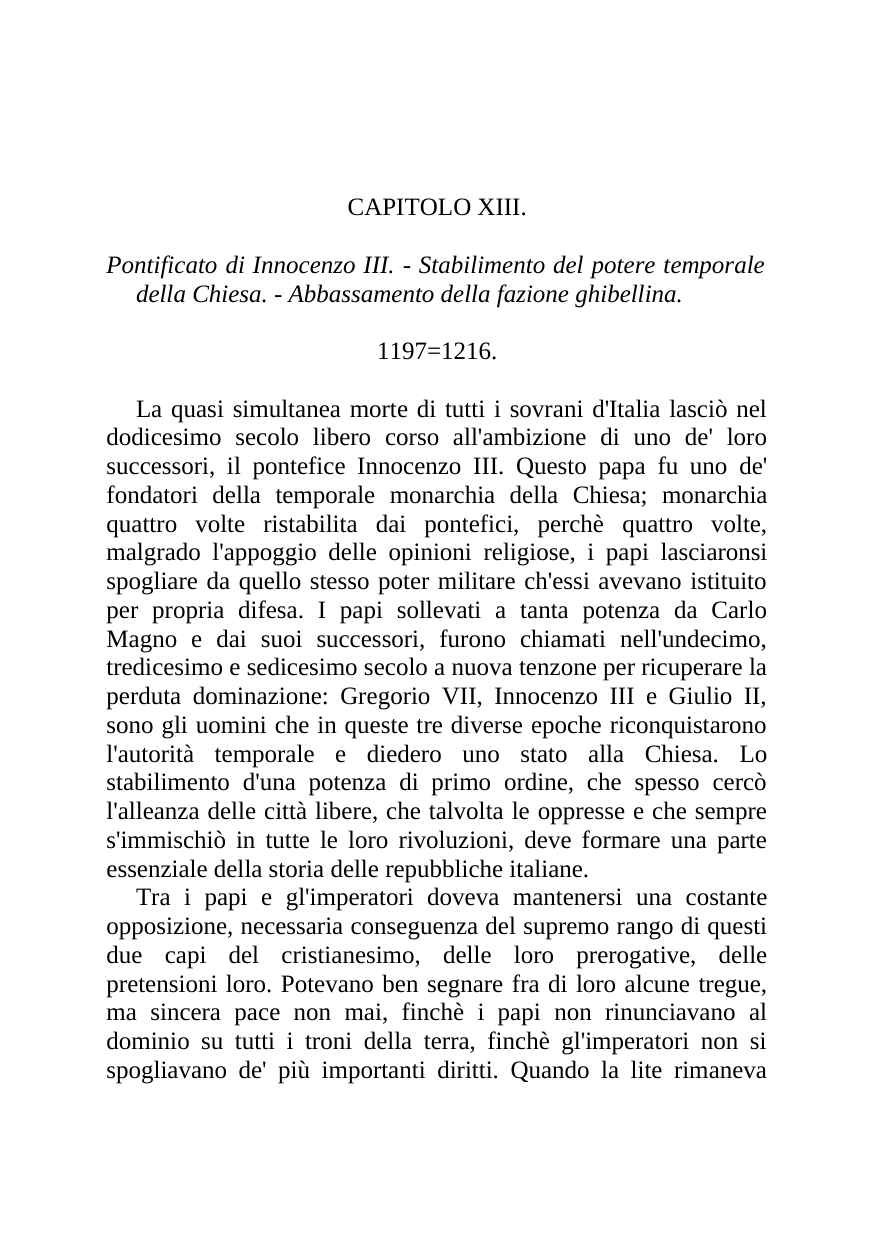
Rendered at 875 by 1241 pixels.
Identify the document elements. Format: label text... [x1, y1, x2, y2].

text La quasi simultanea morte di tutti i sovrani d'Italia lasciò nel dodicesimo secolo libero corso all'ambizione di uno de' loro successori, il pontefice Innocenzo III. Questo papa fu uno de' fondatori della temporale monarchia della Chiesa; monarchia quattro volte ristabilita dai pontefici, perchè quattro volte, malgrado l'appoggio delle opinioni religiose, i papi lasciaronsi spogliare da quello stesso poter militare ch'essi avevano istituito per propria difesa. I papi sollevati a tanta potenza da Carlo Magno e dai suoi successori, furono chiamati nell'undecimo, tredicesimo e sedicesimo secolo a nuova tenzone per ricuperare la perduta dominazione: Gregorio VII, Innocenzo III e Giulio II, sono gli uomini che in queste tre diverse epoche riconquistarono l'autorità temporale e diedero uno stato alla Chiesa. Lo stabilimento d'una potenza di primo ordine, che spesso cercò l'alleanza delle città libere, che talvolta le oppresse e che sempre s'immischiò in tutte le loro rivoluzioni, deve formare una parte essenziale della storia delle repubbliche italiane. [106, 394, 768, 882]
text Pontificato di Innocenzo III. - Stabilimento del potere temporale della Chiesa. - Abbassamento della fazione ghibellina. [106, 250, 768, 307]
text Tra i papi e gl'imperatori doveva mantenersi una costante opposizione, necessaria conseguenza del supremo rango di questi due capi del cristianesimo, delle loro prerogative, delle pretensioni loro. Potevano ben segnare fra di loro alcune tregue, ma sincera pace non mai, finchè i papi non rinunciavano al dominio su tutti i troni della terra, finchè gl'imperatori non si spogliavano de' più importanti diritti. Quando la lite rimaneva [106, 882, 768, 1084]
text 1197=1216. [106, 336, 768, 365]
text CAPITOLO XIII. [106, 192, 768, 221]
